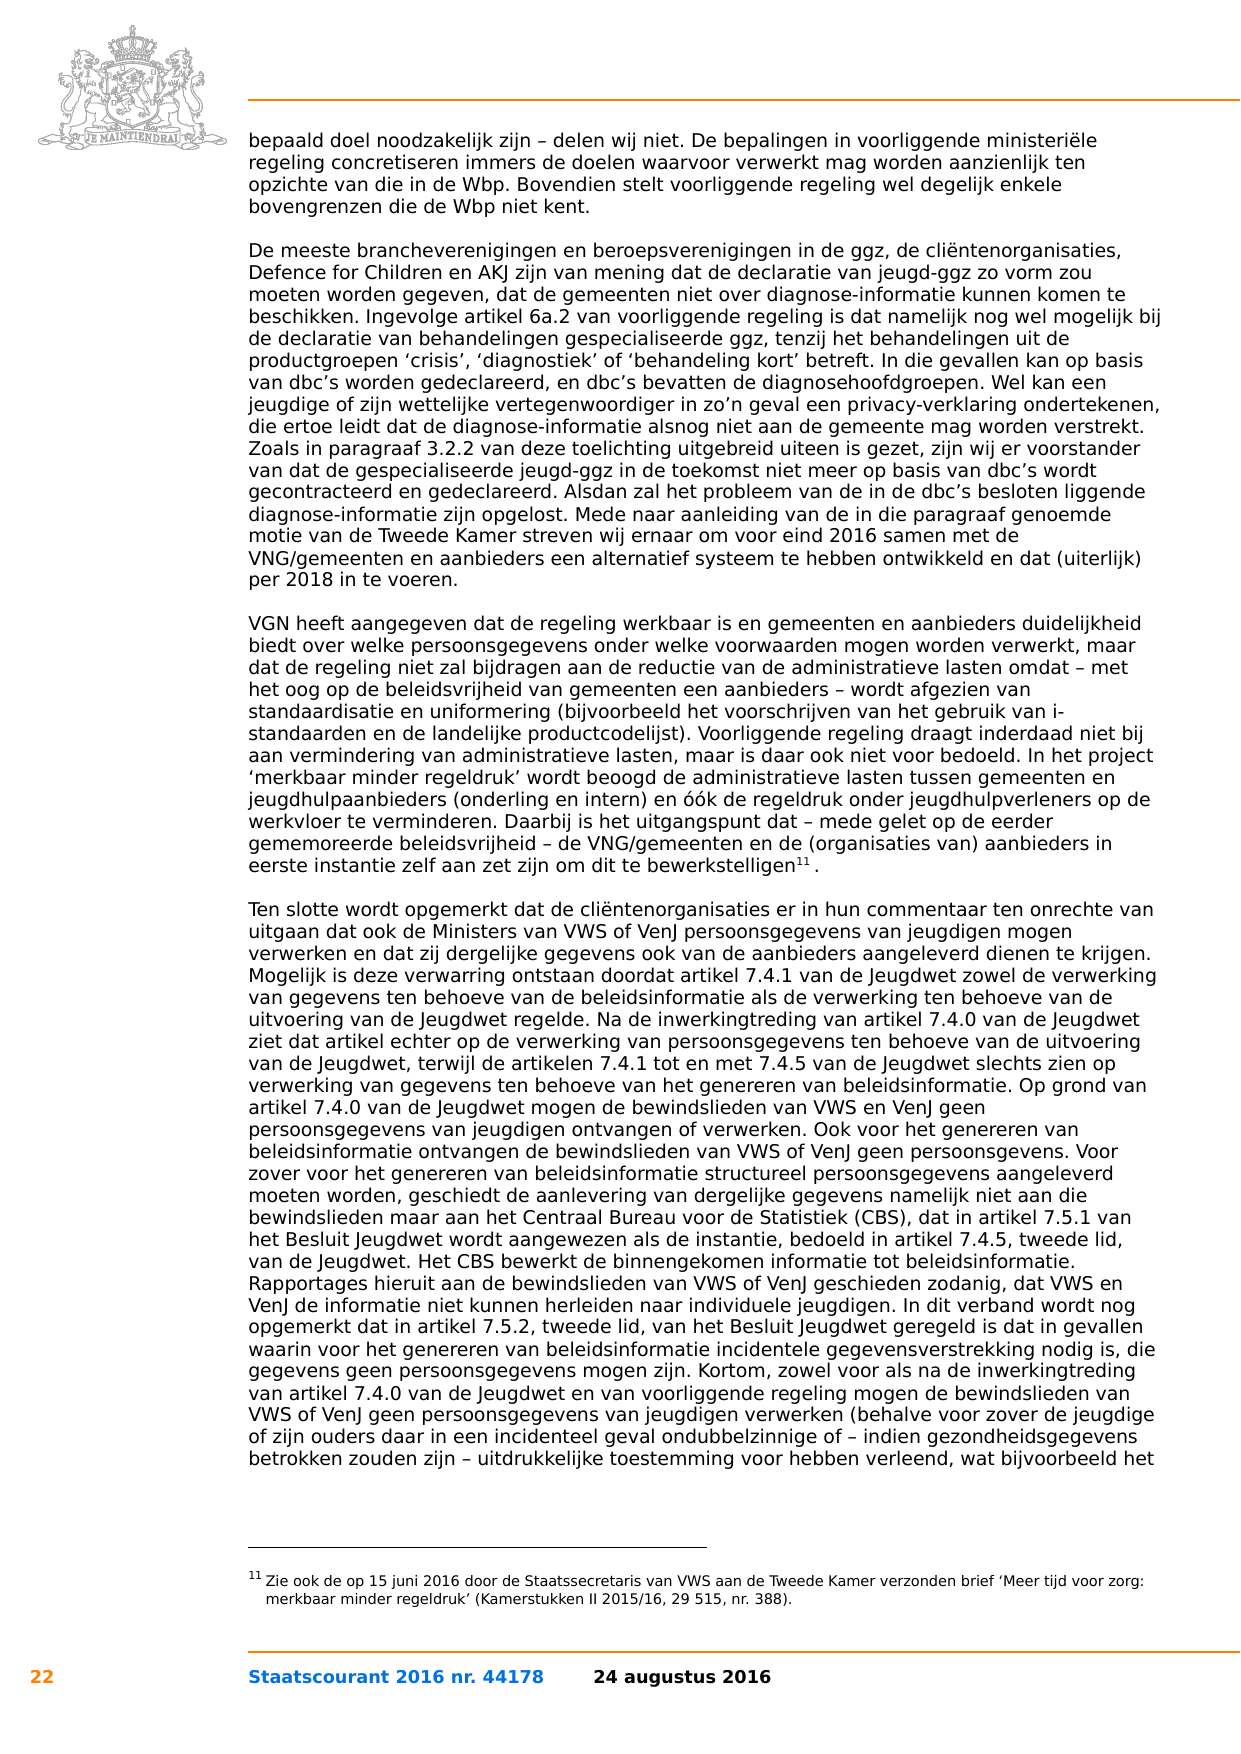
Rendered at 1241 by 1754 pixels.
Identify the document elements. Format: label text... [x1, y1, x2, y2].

text VGN heeft aangegeven dat de regeling werkbaar is en gemeenten en aanbieders duidelijkheid biedt over welke persoonsgegevens onder welke voorwaarden mogen worden verwerkt, maar dat de regeling niet zal bijdragen aan de reductie van de administratieve lasten omdat – met het oog op de beleidsvrijheid van gemeenten een aanbieders – wordt afgezien van standaardisatie en uniformering (bijvoorbeeld het voorschrijven van het gebruik van i-standaarden en de landelijke productcodelijst). Voorliggende regeling draagt inderdaad niet bij aan vermindering van administratieve lasten, maar is daar ook niet voor bedoeld. In het project ‘merkbaar minder regeldruk’ wordt beoogd de administratieve lasten tussen gemeenten en jeugdhulpaanbieders (onderling en intern) en óók de regeldruk onder jeugdhulpverleners op de werkvloer te verminderen. Daarbij is het uitgangspunt dat – mede gelet op de eerder gememoreerde beleidsvrijheid – de VNG/gemeenten en de (organisaties van) aanbieders in eerste instantie zelf aan zet zijn om dit te bewerkstelligen. [248, 613, 1163, 877]
text Ten slotte wordt opgemerkt dat de cliëntenorganisaties er in hun commentaar ten onrechte van uitgaan dat ook de Ministers van VWS of VenJ persoonsgegevens van jeugdigen mogen verwerken en dat zij dergelijke gegevens ook van de aanbieders aangeleverd dienen te krijgen. Mogelijk is deze verwarring ontstaan doordat artikel 7.4.1 van de Jeugdwet zowel de verwerking van gegevens ten behoeve van de beleidsinformatie als de verwerking ten behoeve van de uitvoering van de Jeugdwet regelde. Na de inwerkingtreding van artikel 7.4.0 van de Jeugdwet ziet dat artikel echter op de verwerking van persoonsgegevens ten behoeve van de uitvoering van de Jeugdwet, terwijl de artikelen 7.4.1 tot en met 7.4.5 van de Jeugdwet slechts zien op verwerking van gegevens ten behoeve van het genereren van beleidsinformatie. Op grond van artikel 7.4.0 van de Jeugdwet mogen de bewindslieden van VWS en VenJ geen persoonsgegevens van jeugdigen ontvangen of verwerken. Ook voor het genereren van beleidsinformatie ontvangen de bewindslieden van VWS of VenJ geen persoonsgevens. Voor zover voor het genereren van beleidsinformatie structureel persoonsgegevens aangeleverd moeten worden, geschiedt de aanlevering van dergelijke gegevens namelijk niet aan die bewindslieden maar aan het Centraal Bureau voor de Statistiek (CBS), dat in artikel 7.5.1 van het Besluit Jeugdwet wordt aangewezen als de instantie, bedoeld in artikel 7.4.5, tweede lid, van de Jeugdwet. Het CBS bewerkt de binnengekomen informatie tot beleidsinformatie. Rapportages hieruit aan de bewindslieden van VWS of VenJ geschieden zodanig, dat VWS en VenJ de informatie niet kunnen herleiden naar individuele jeugdigen. In dit verband wordt nog opgemerkt dat in artikel 7.5.2, tweede lid, van het Besluit Jeugdwet geregeld is dat in gevallen waarin voor het genereren van beleidsinformatie incidentele gegevensverstrekking nodig is, die gegevens geen persoonsgegevens mogen zijn. Kortom, zowel voor als na de inwerkingtreding van artikel 7.4.0 van de Jeugdwet en van voorliggende regeling mogen de bewindslieden van VWS of VenJ geen persoonsgegevens van jeugdigen verwerken (behalve voor zover de jeugdige of zijn ouders daar in een incidenteel geval ondubbelzinnige of – indien gezondheidsgegevens betrokken zouden zijn – uitdrukkelijke toestemming voor hebben verleend, wat bijvoorbeeld het [248, 899, 1163, 1470]
text Zie ook de op 15 juni 2016 door de Staatssecretaris van VWS aan de Tweede Kamer verzonden brief ‘Meer tijd voor zorg: merkbaar minder regeldruk’ (Kamerstukken II 2015/16, 29 515, nr. 388). [248, 1569, 1163, 1608]
text De meeste brancheverenigingen en beroepsverenigingen in de ggz, de cliëntenorganisaties, Defence for Children en AKJ zijn van mening dat de declaratie van jeugd-ggz zo vorm zou moeten worden gegeven, dat de gemeenten niet over diagnose-informatie kunnen komen te beschikken. Ingevolge artikel 6a.2 van voorliggende regeling is dat namelijk nog wel mogelijk bij de declaratie van behandelingen gespecialiseerde ggz, tenzij het behandelingen uit de productgroepen ‘crisis’, ‘diagnostiek’ of ‘behandeling kort’ betreft. In die gevallen kan op basis van dbc’s worden gedeclareerd, en dbc’s bevatten de diagnosehoofdgroepen. Wel kan een jeugdige of zijn wettelijke vertegenwoordiger in zo’n geval een privacy-verklaring ondertekenen, die ertoe leidt dat de diagnose-informatie alsnog niet aan de gemeente mag worden verstrekt. Zoals in paragraaf 3.2.2 van deze toelichting uitgebreid uiteen is gezet, zijn wij er voorstander van dat de gespecialiseerde jeugd-ggz in de toekomst niet meer op basis van dbc’s wordt gecontracteerd en gedeclareerd. Alsdan zal het probleem van de in de dbc’s besloten liggende diagnose-informatie zijn opgelost. Mede naar aanleiding van de in die paragraaf genoemde motie van de Tweede Kamer streven wij ernaar om voor eind 2016 samen met de VNG/gemeenten en aanbieders een alternatief systeem te hebben ontwikkeld en dat (uiterlijk) per 2018 in te voeren. [248, 240, 1163, 591]
text bepaald doel noodzakelijk zijn – delen wij niet. De bepalingen in voorliggende ministeriële regeling concretiseren immers de doelen waarvoor verwerkt mag worden aanzienlijk ten opzichte van die in de Wbp. Bovendien stelt voorliggende regeling wel degelijk enkele bovengrenzen die de Wbp niet kent. [248, 130, 1163, 218]
picture [38, 25, 227, 150]
